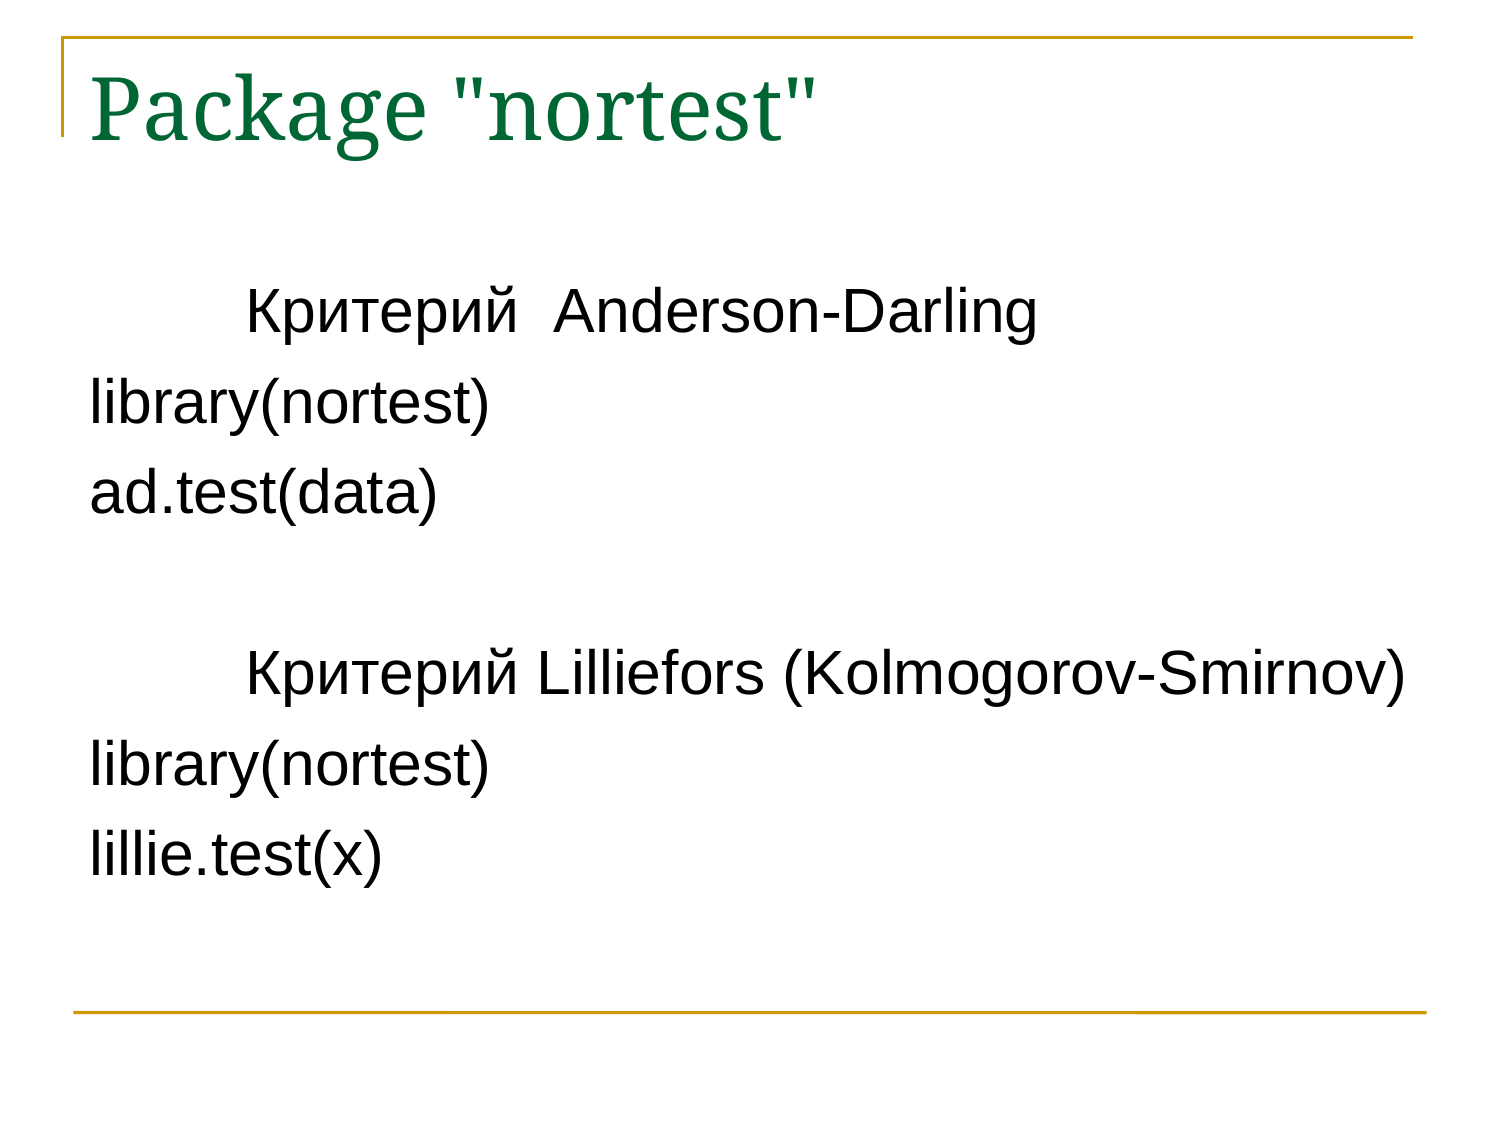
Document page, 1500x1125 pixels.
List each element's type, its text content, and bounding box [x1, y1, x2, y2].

title Package "nortest" [75, 45, 1425, 233]
list Критерий Anderson-Darling library(nortest) ad.test(data) Критерий Lilliefors (Kolmogorov-Smirnov) library(nortest) lillie.test(x) [75, 262, 1425, 1006]
